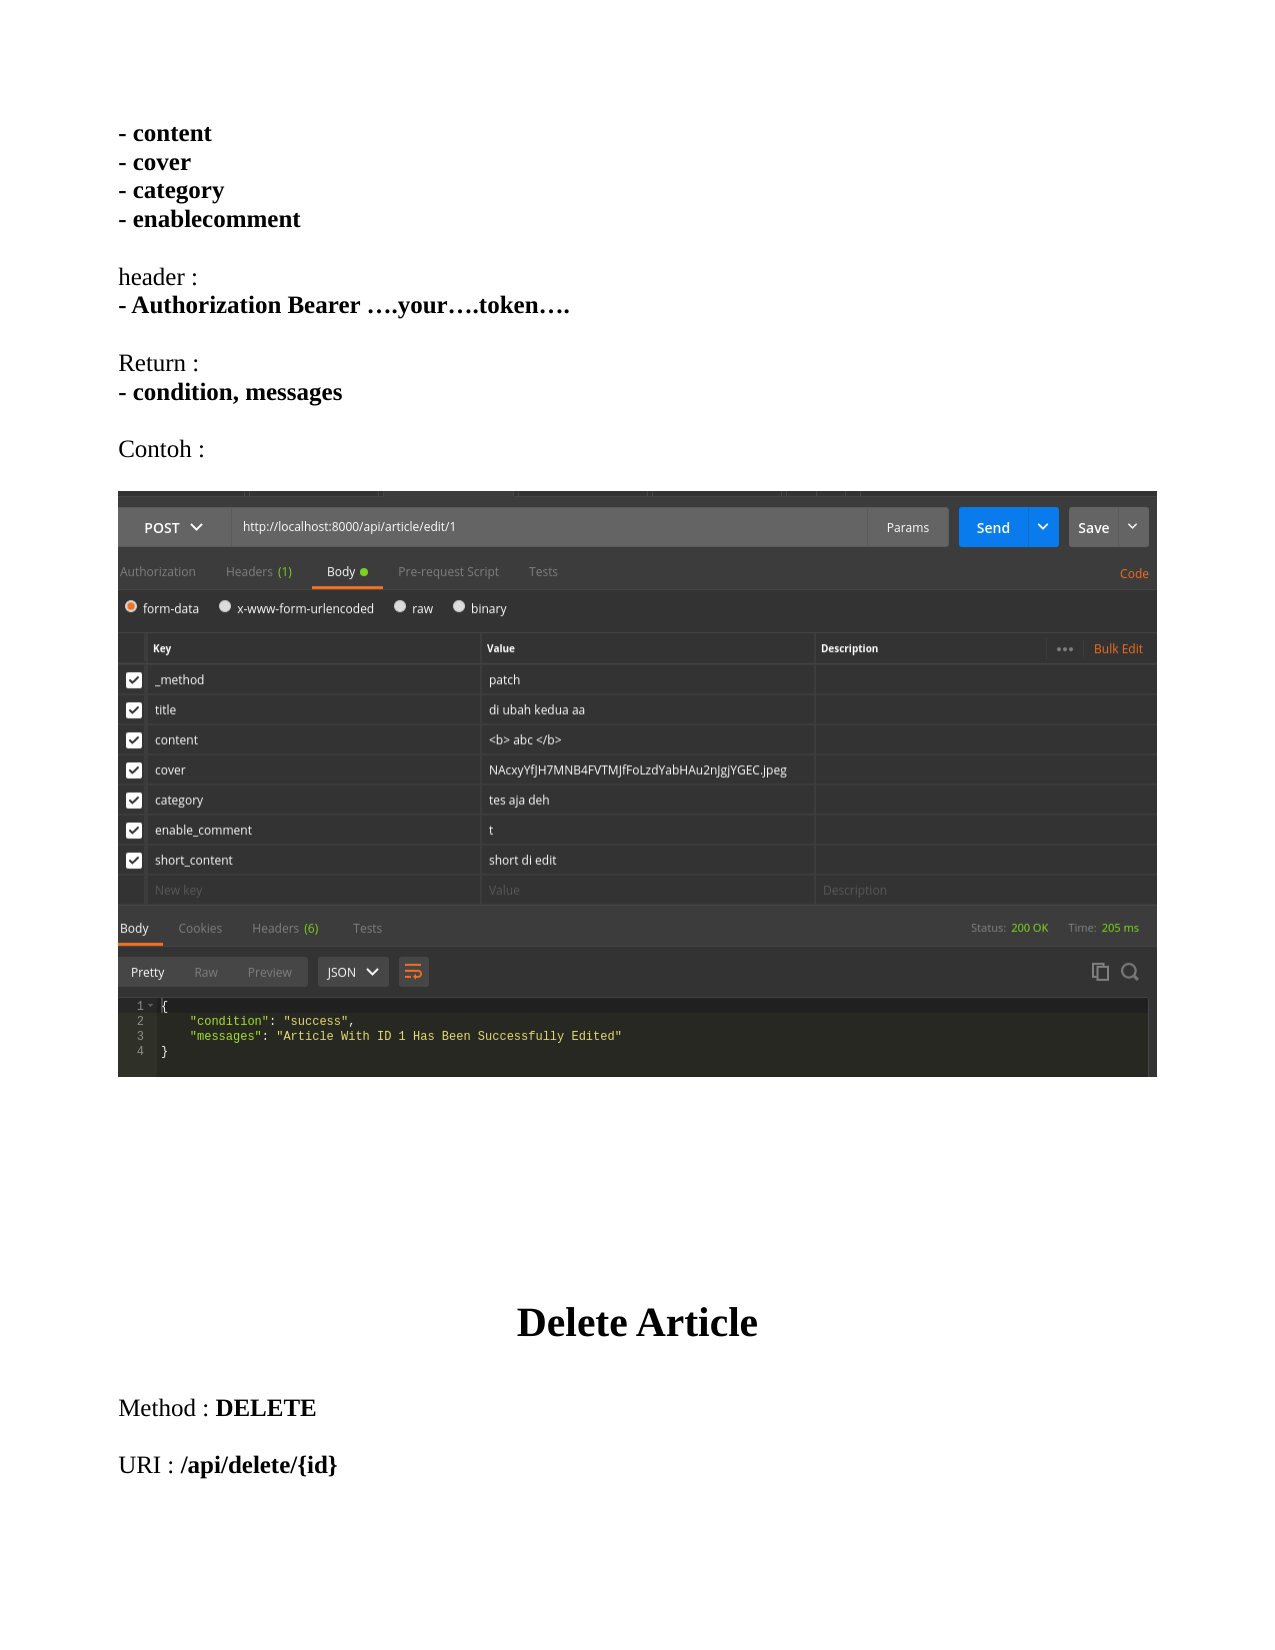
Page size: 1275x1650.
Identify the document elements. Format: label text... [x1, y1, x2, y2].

text Method : DELETE [118, 1393, 1157, 1422]
text URI : /api/delete/{id} [118, 1450, 1157, 1479]
text header : [118, 262, 1157, 291]
text - condition, messages [118, 377, 1157, 406]
text - enablecomment [118, 204, 1157, 233]
text Contoh : [118, 434, 1157, 463]
text - content [118, 118, 1157, 147]
text - category [118, 176, 1157, 204]
picture [118, 491, 1157, 1077]
text - cover [118, 147, 1157, 176]
text - Authorization Bearer ….your….token…. [118, 291, 1157, 319]
text Delete Article [118, 1297, 1157, 1345]
text Return : [118, 348, 1157, 377]
